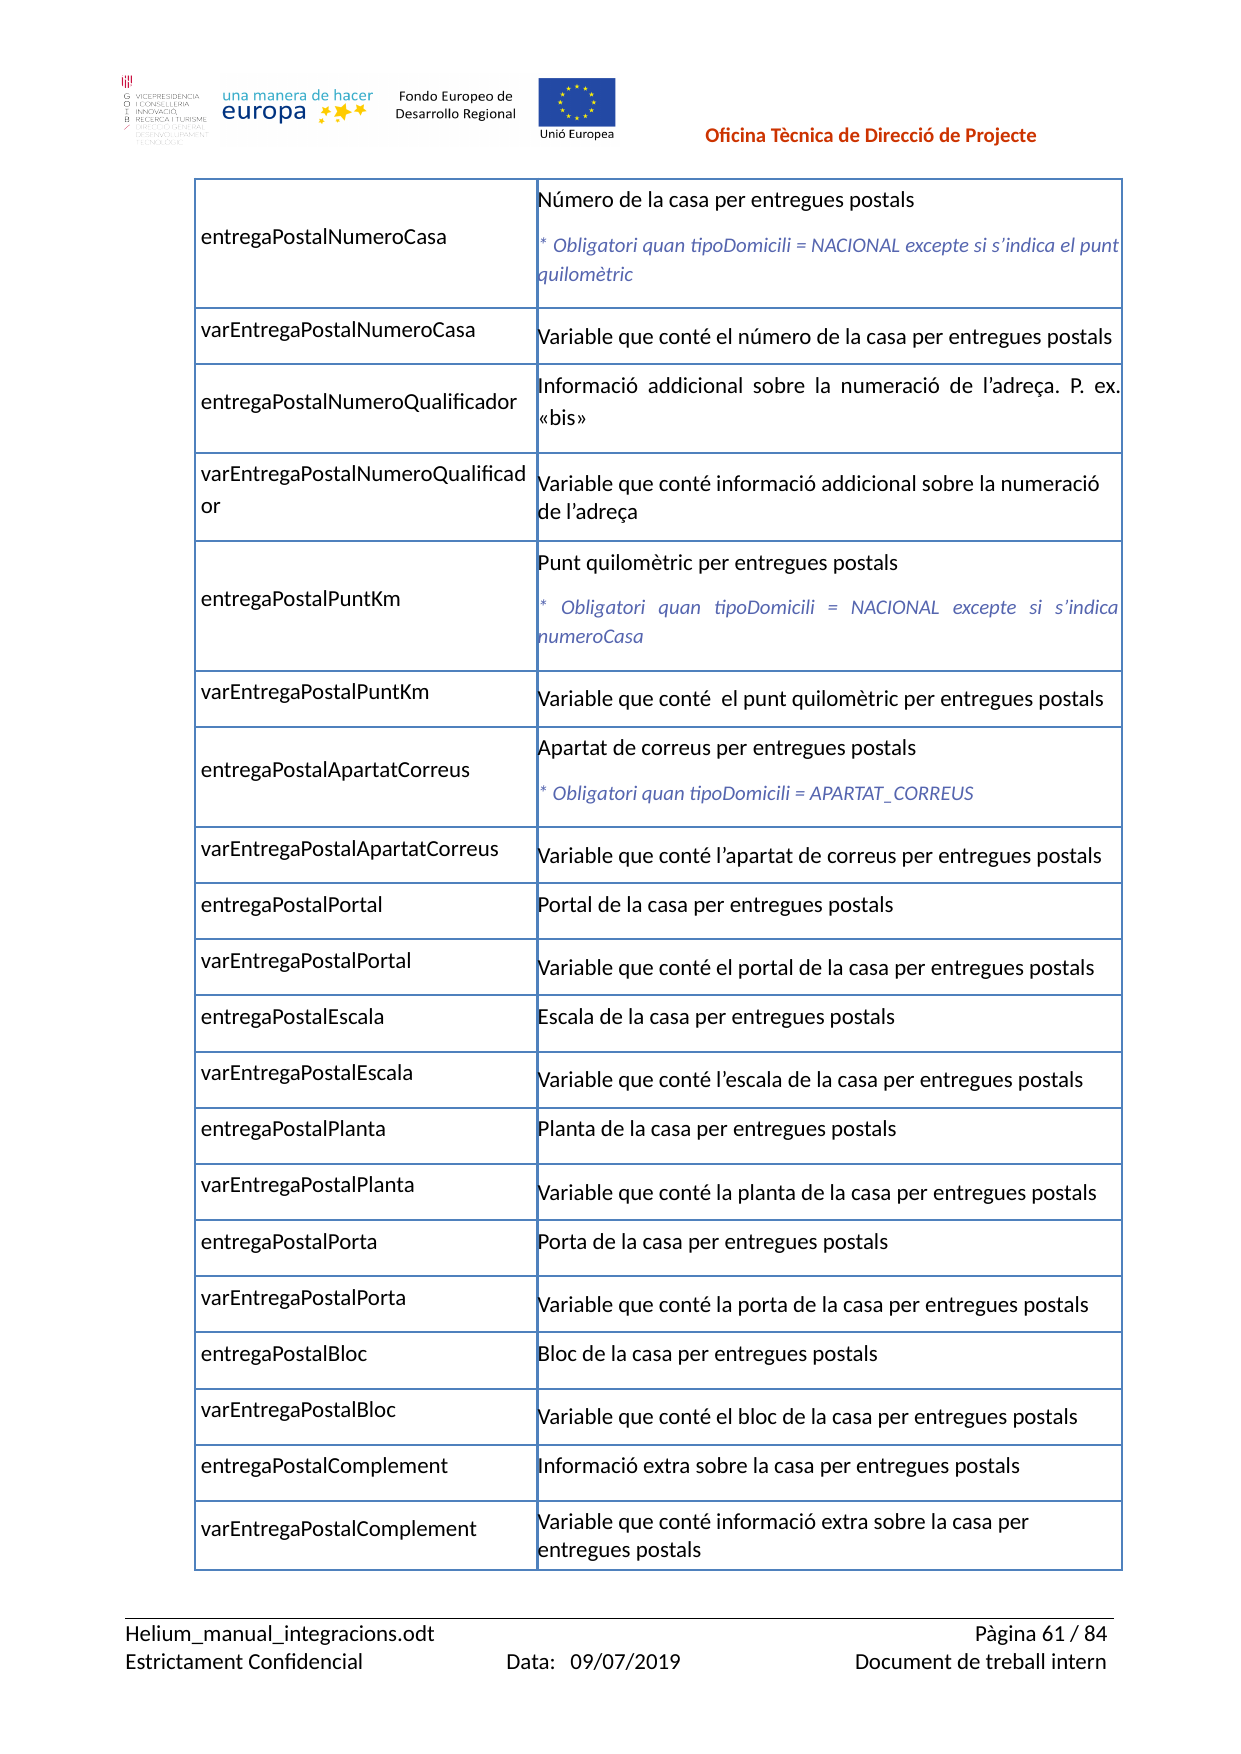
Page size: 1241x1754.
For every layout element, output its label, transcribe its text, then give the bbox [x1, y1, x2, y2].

table_cell Variable que conté la planta de la casa per entregues postals [539, 1165, 1121, 1219]
table_cell varEntregaPostalComplement [196, 1502, 536, 1569]
picture [118, 73, 213, 147]
table_cell entregaPostalPuntKm [196, 542, 536, 669]
table_cell Bloc de la casa per entregues postals [539, 1333, 1121, 1387]
table_cell Apartat de correus per entregues postals * Obligatori quan tipoDomicili = APARTAT_CORREUS [539, 728, 1121, 826]
table_cell Porta de la casa per entregues postals [539, 1221, 1121, 1275]
table_cell Variable que conté l’apartat de correus per entregues postals [539, 828, 1121, 882]
table_cell varEntregaPostalPuntKm [196, 672, 536, 726]
table_cell varEntregaPostalApartatCorreus [196, 828, 536, 882]
table_cell Planta de la casa per entregues postals [539, 1109, 1121, 1163]
table_cell varEntregaPostalEscala [196, 1053, 536, 1107]
table_cell Variable que conté el punt quilomètric per entregues postals [539, 672, 1121, 726]
table_cell Informació addicional sobre la numeració de l’adreça. P. ex. «bis» [539, 365, 1121, 452]
table_cell Escala de la casa per entregues postals [539, 996, 1121, 1051]
table_cell Variable que conté el número de la casa per entregues postals [539, 309, 1121, 363]
table_cell varEntregaPostalPorta [196, 1277, 536, 1331]
table_cell Variable que conté la porta de la casa per entregues postals [539, 1277, 1121, 1331]
table_cell entregaPostalBloc [196, 1333, 536, 1387]
picture [219, 73, 621, 147]
table_cell Portal de la casa per entregues postals [539, 884, 1121, 938]
table_cell entregaPostalComplement [196, 1446, 536, 1500]
table_cell Variable que conté el portal de la casa per entregues postals [539, 940, 1121, 994]
table_cell varEntregaPostalNumeroCasa [196, 309, 536, 363]
table_cell entregaPostalNumeroQualificador [196, 365, 536, 452]
table_cell varEntregaPostalPortal [196, 940, 536, 994]
table_cell Variable que conté el bloc de la casa per entregues postals [539, 1390, 1121, 1443]
table_cell varEntregaPostalBloc [196, 1390, 536, 1443]
table_cell entregaPostalPortal [196, 884, 536, 938]
table_cell Número de la casa per entregues postals * Obligatori quan tipoDomicili = NACIONAL excepte si s’indica el punt quilomètric [539, 180, 1121, 307]
table_cell entregaPostalApartatCorreus [196, 728, 536, 826]
table_cell Variable que conté l’escala de la casa per entregues postals [539, 1053, 1121, 1107]
table_cell Variable que conté informació addicional sobre la numeració de l’adreça [539, 454, 1121, 540]
table_cell entregaPostalPorta [196, 1221, 536, 1275]
table_cell entregaPostalPlanta [196, 1109, 536, 1163]
table_cell varEntregaPostalNumeroQualificador [196, 454, 536, 540]
table_cell varEntregaPostalPlanta [196, 1165, 536, 1219]
table_cell entregaPostalNumeroCasa [196, 180, 536, 307]
table_cell entregaPostalEscala [196, 996, 536, 1051]
table_cell Punt quilomètric per entregues postals * Obligatori quan tipoDomicili = NACIONAL excepte si s’indica numeroCasa [539, 542, 1121, 669]
table_cell Variable que conté informació extra sobre la casa per entregues postals [539, 1502, 1121, 1569]
table_cell Informació extra sobre la casa per entregues postals [539, 1446, 1121, 1500]
